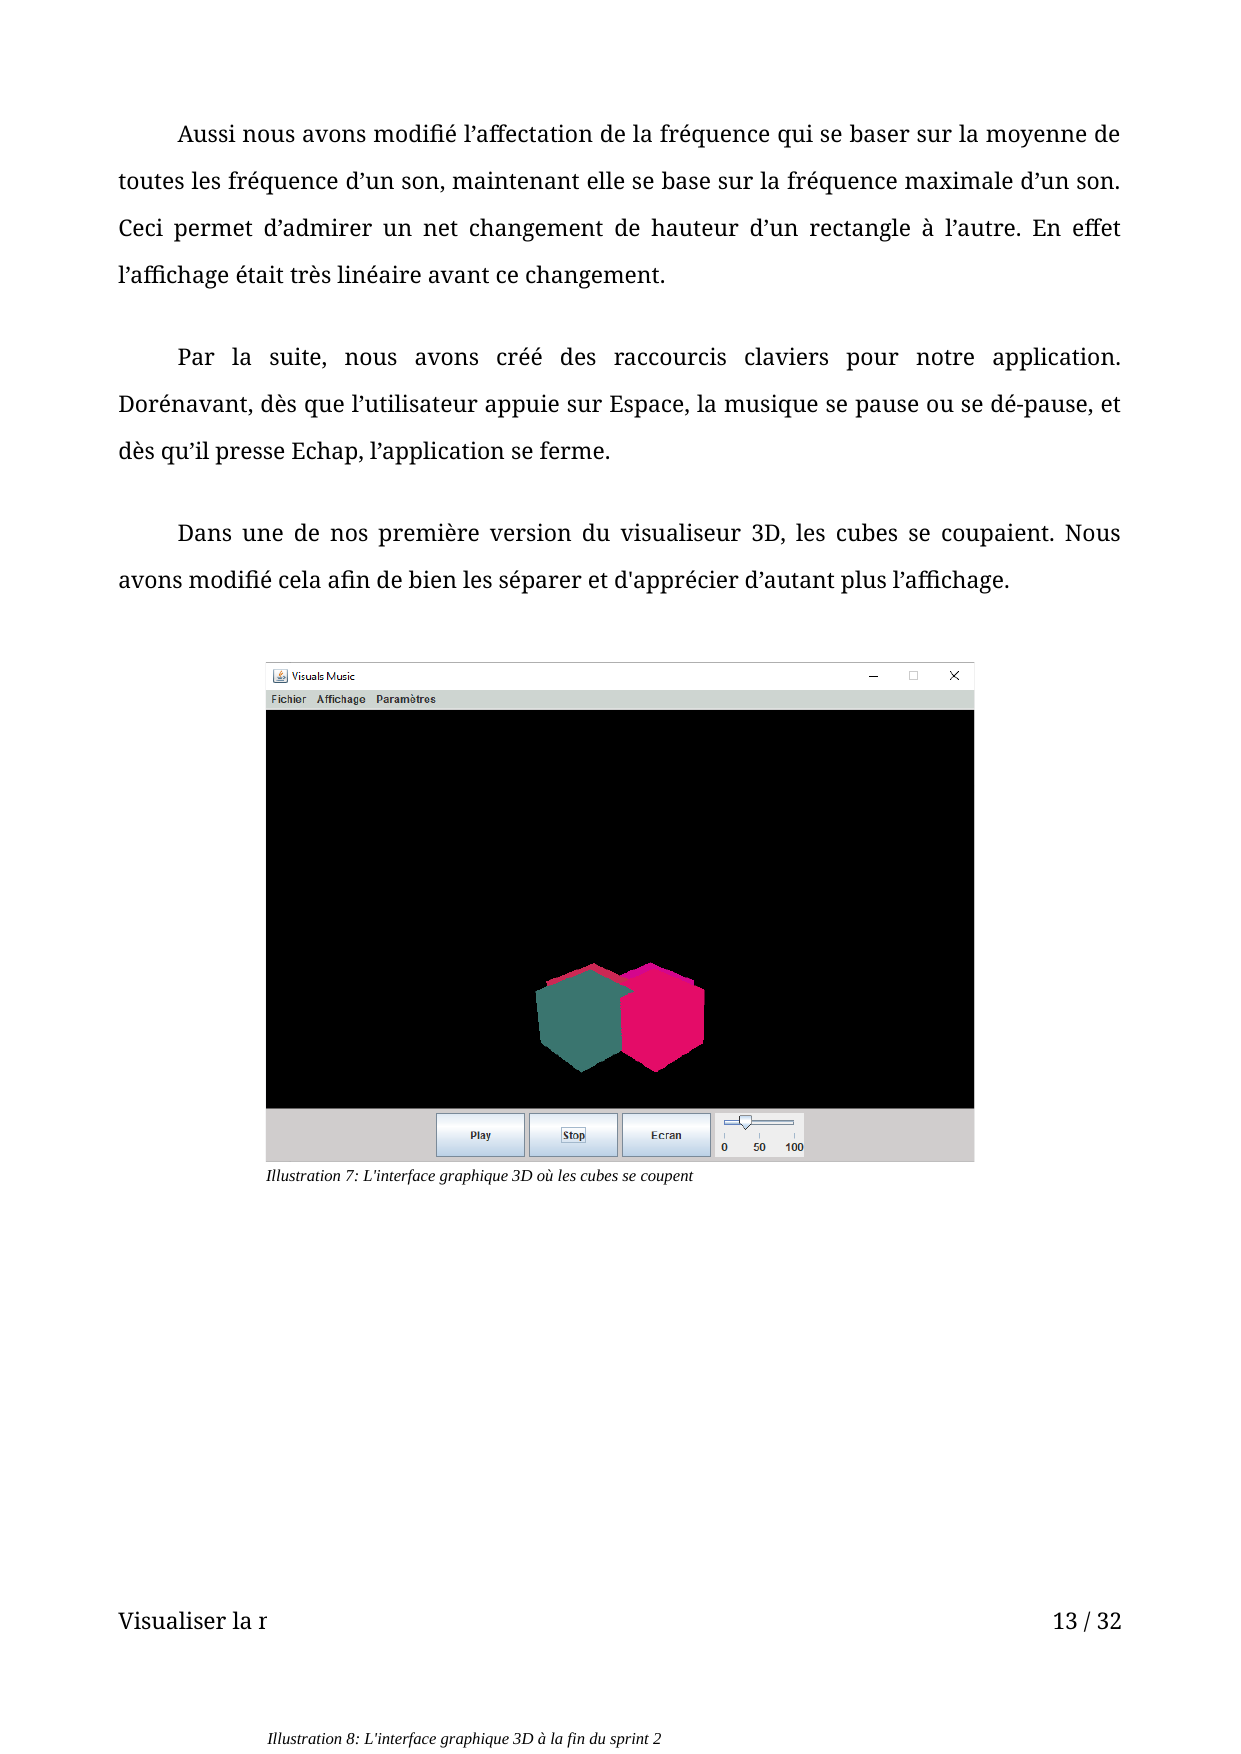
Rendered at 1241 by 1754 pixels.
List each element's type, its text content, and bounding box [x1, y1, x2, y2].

text Dans une de nos première version du visualiseur 3D, les cubes se coupaient. Nous avons modifié cela afin de bien les séparer et d'apprécier d’autant plus l’affichage. [118, 517, 1122, 595]
text Illustration 8: L'interface graphique 3D à la fin du sprint 2 [267, 1229, 976, 1748]
text Aussi nous avons modifié l’affectation de la fréquence qui se baser sur la moyenne de toutes les fréquence d’un son, maintenant elle se base sur la fréquence maximale d’un son. Ceci permet d’admirer un net changement de hauteur d’un rectangle à l’autre. En effet l’affichage était très linéaire avant ce changement. [118, 118, 1122, 290]
picture [265, 662, 975, 1162]
text Illustration 7: L'interface graphique 3D où les cubes se coupent [266, 1162, 974, 1185]
text Par la suite, nous avons créé des raccourcis claviers pour notre application. Dorénavant, dès que l’utilisateur appuie sur Espace, la musique se pause ou se dé-pause, et dès qu’il presse Echap, l’application se ferme. [118, 341, 1122, 466]
